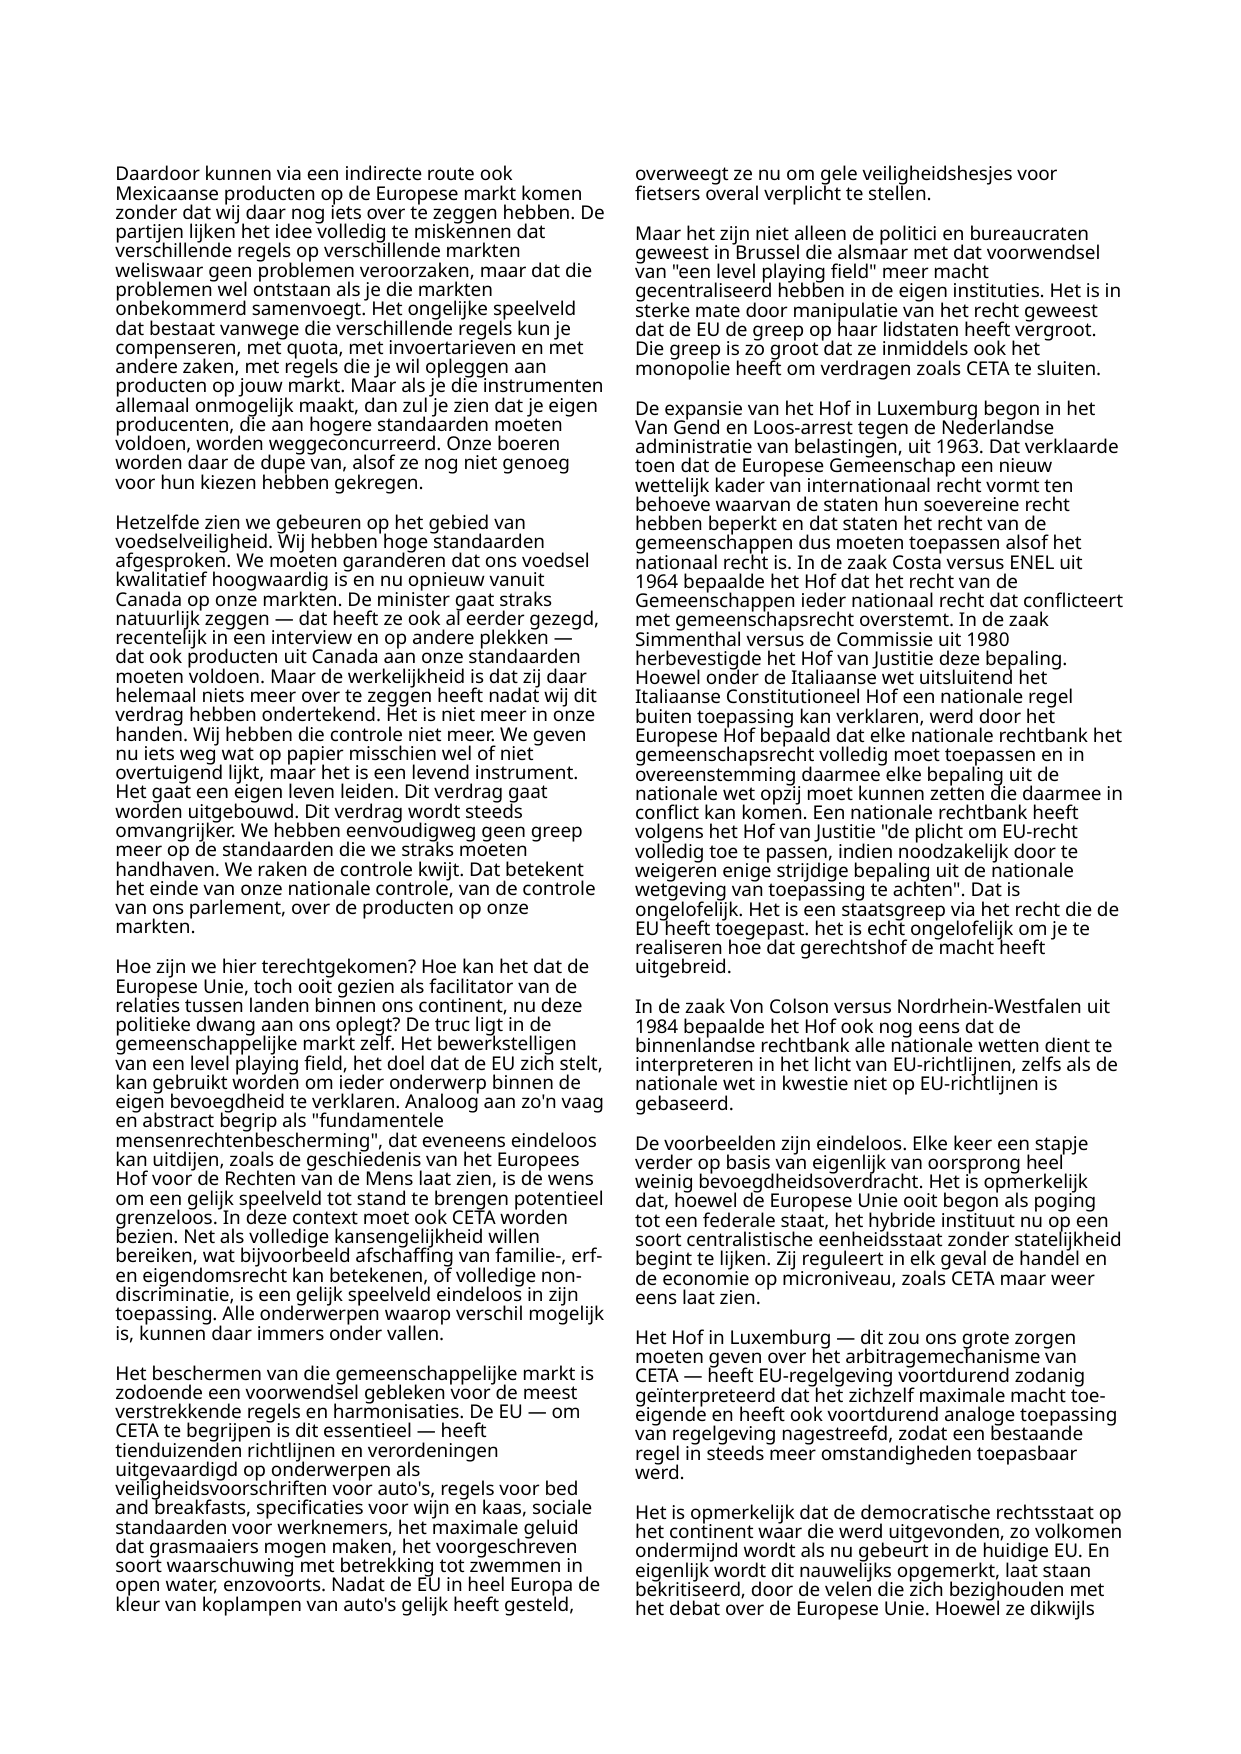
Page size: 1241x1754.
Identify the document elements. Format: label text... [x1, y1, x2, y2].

text De voorbeelden zijn eindeloos. Elke keer een stapje verder op basis van eigenlijk van oorsprong heel weinig bevoegdheidsoverdracht. Het is opmerkelijk dat, hoewel de Europese Unie ooit begon als poging tot een federale staat, het hybride instituut nu op een soort centralistische eenheidsstaat zonder statelijkheid begint te lijken. Zij reguleert in elk geval de handel en de economie op microniveau, zoals CETA maar weer eens laat zien. [635, 1135, 1125, 1308]
text overweegt ze nu om gele veiligheidshesjes voor fietsers overal verplicht te stellen. [635, 165, 1125, 204]
text De expansie van het Hof in Luxemburg begon in het Van Gend en Loos-arrest tegen de Nederlandse administratie van belastingen, uit 1963. Dat verklaarde toen dat de Europese Gemeenschap een nieuw wettelijk kader van internationaal recht vormt ten behoeve waarvan de staten hun soevereine recht hebben beperkt en dat staten het recht van de gemeenschappen dus moeten toepassen alsof het nationaal recht is. In de zaak Costa versus ENEL uit 1964 bepaalde het Hof dat het recht van de Gemeenschappen ieder nationaal recht dat conflicteert met gemeenschapsrecht overstemt. In de zaak Simmenthal versus de Commissie uit 1980 herbevestigde het Hof van Justitie deze bepaling. Hoewel onder de Italiaanse wet uitsluitend het Italiaanse Constitutioneel Hof een nationale regel buiten toepassing kan verklaren, werd door het Europese Hof bepaald dat elke nationale rechtbank het gemeenschapsrecht volledig moet toepassen en in overeenstemming daarmee elke bepaling uit de nationale wet opzij moet kunnen zetten die daarmee in conflict kan komen. Een nationale rechtbank heeft volgens het Hof van Justitie "de plicht om EU-recht volledig toe te passen, indien noodzakelijk door te weigeren enige strijdige bepaling uit de nationale wetgeving van toepassing te achten". Dat is ongelofelijk. Het is een staatsgreep via het recht die de EU heeft toegepast. het is echt ongelofelijk om je te realiseren hoe dat gerechtshof de macht heeft uitgebreid. [635, 399, 1125, 978]
text Maar het zijn niet alleen de politici en bureaucraten geweest in Brussel die alsmaar met dat voorwendsel van "een level playing field" meer macht gecentraliseerd hebben in de eigen instituties. Het is in sterke mate door manipulatie van het recht geweest dat de EU de greep op haar lidstaten heeft vergroot. Die greep is zo groot dat ze inmiddels ook het monopolie heeft om verdragen zoals CETA te sluiten. [635, 224, 1125, 379]
text In de zaak Von Colson versus Nordrhein-Westfalen uit 1984 bepaalde het Hof ook nog eens dat de binnenlandse rechtbank alle nationale wetten dient te interpreteren in het licht van EU-richtlijnen, zelfs als de nationale wet in kwestie niet op EU-richtlijnen is gebaseerd. [635, 998, 1125, 1114]
text Het Hof in Luxemburg — dit zou ons grote zorgen moeten geven over het arbitragemechanisme van CETA — heeft EU-regelgeving voortdurend zodanig geïnterpreteerd dat het zichzelf maximale macht toe-eigende en heeft ook voortdurend analoge toepassing van regelgeving nagestreefd, zodat een bestaande regel in steeds meer omstandigheden toepasbaar werd. [635, 1329, 1125, 1483]
text Het is opmerkelijk dat de democratische rechtsstaat op het continent waar die werd uitgevonden, zo volkomen ondermijnd wordt als nu gebeurt in de huidige EU. En eigenlijk wordt dit nauwelijks opgemerkt, laat staan bekritiseerd, door de velen die zich bezighouden met het debat over de Europese Unie. Hoewel ze dikwijls [635, 1504, 1125, 1619]
text Hoe zijn we hier terechtgekomen? Hoe kan het dat de Europese Unie, toch ooit gezien als facilitator van de relaties tussen landen binnen ons continent, nu deze politieke dwang aan ons oplegt? De truc ligt in de gemeenschappelijke markt zelf. Het bewerkstelligen van een level playing field, het doel dat de EU zich stelt, kan gebruikt worden om ieder onderwerp binnen de eigen bevoegdheid te verklaren. Analoog aan zo'n vaag en abstract begrip als "fundamentele mensenrechtenbescherming", dat eveneens eindeloos kan uitdijen, zoals de geschiedenis van het Europees Hof voor de Rechten van de Mens laat zien, is de wens om een gelijk speelveld tot stand te brengen potentieel grenzeloos. In deze context moet ook CETA worden bezien. Net als volledige kansengelijkheid willen bereiken, wat bijvoorbeeld afschaffing van familie-, erf- en eigendomsrecht kan betekenen, of volledige non-discriminatie, is een gelijk speelveld eindeloos in zijn toepassing. Alle onderwerpen waarop verschil mogelijk is, kunnen daar immers onder vallen. [115, 958, 605, 1344]
text Het beschermen van die gemeenschappelijke markt is zodoende een voorwendsel gebleken voor de meest verstrekkende regels en harmonisaties. De EU — om CETA te begrijpen is dit essentieel — heeft tienduizenden richtlijnen en verordeningen uitgevaardigd op onderwerpen als veiligheidsvoorschriften voor auto's, regels voor bed and breakfasts, specificaties voor wijn en kaas, sociale standaarden voor werknemers, het maximale geluid dat grasmaaiers mogen maken, het voorgeschreven soort waarschuwing met betrekking tot zwemmen in open water, enzovoorts. Nadat de EU in heel Europa de kleur van koplampen van auto's gelijk heeft gesteld, [115, 1364, 605, 1615]
text Hetzelfde zien we gebeuren op het gebied van voedselveiligheid. Wij hebben hoge standaarden afgesproken. We moeten garanderen dat ons voedsel kwalitatief hoogwaardig is en nu opnieuw vanuit Canada op onze markten. De minister gaat straks natuurlijk zeggen — dat heeft ze ook al eerder gezegd, recentelijk in een interview en op andere plekken — dat ook producten uit Canada aan onze standaarden moeten voldoen. Maar de werkelijkheid is dat zij daar helemaal niets meer over te zeggen heeft nadat wij dit verdrag hebben ondertekend. Het is niet meer in onze handen. Wij hebben die controle niet meer. We geven nu iets weg wat op papier misschien wel of niet overtuigend lijkt, maar het is een levend instrument. Het gaat een eigen leven leiden. Dit verdrag gaat worden uitgebouwd. Dit verdrag wordt steeds omvangrijker. We hebben eenvoudigweg geen greep meer op de standaarden die we straks moeten handhaven. We raken de controle kwijt. Dat betekent het einde van onze nationale controle, van de controle van ons parlement, over de producten op onze markten. [115, 514, 605, 938]
text Daardoor kunnen via een indirecte route ook Mexicaanse producten op de Europese markt komen zonder dat wij daar nog iets over te zeggen hebben. De partijen lijken het idee volledig te miskennen dat verschillende regels op verschillende markten weliswaar geen problemen veroorzaken, maar dat die problemen wel ontstaan als je die markten onbekommerd samenvoegt. Het ongelijke speelveld dat bestaat vanwege die verschillende regels kun je compenseren, met quota, met invoertarieven en met andere zaken, met regels die je wil opleggen aan producten op jouw markt. Maar als je die instrumenten allemaal onmogelijk maakt, dan zul je zien dat je eigen producenten, die aan hogere standaarden moeten voldoen, worden weggeconcurreerd. Onze boeren worden daar de dupe van, alsof ze nog niet genoeg voor hun kiezen hebben gekregen. [115, 165, 605, 493]
